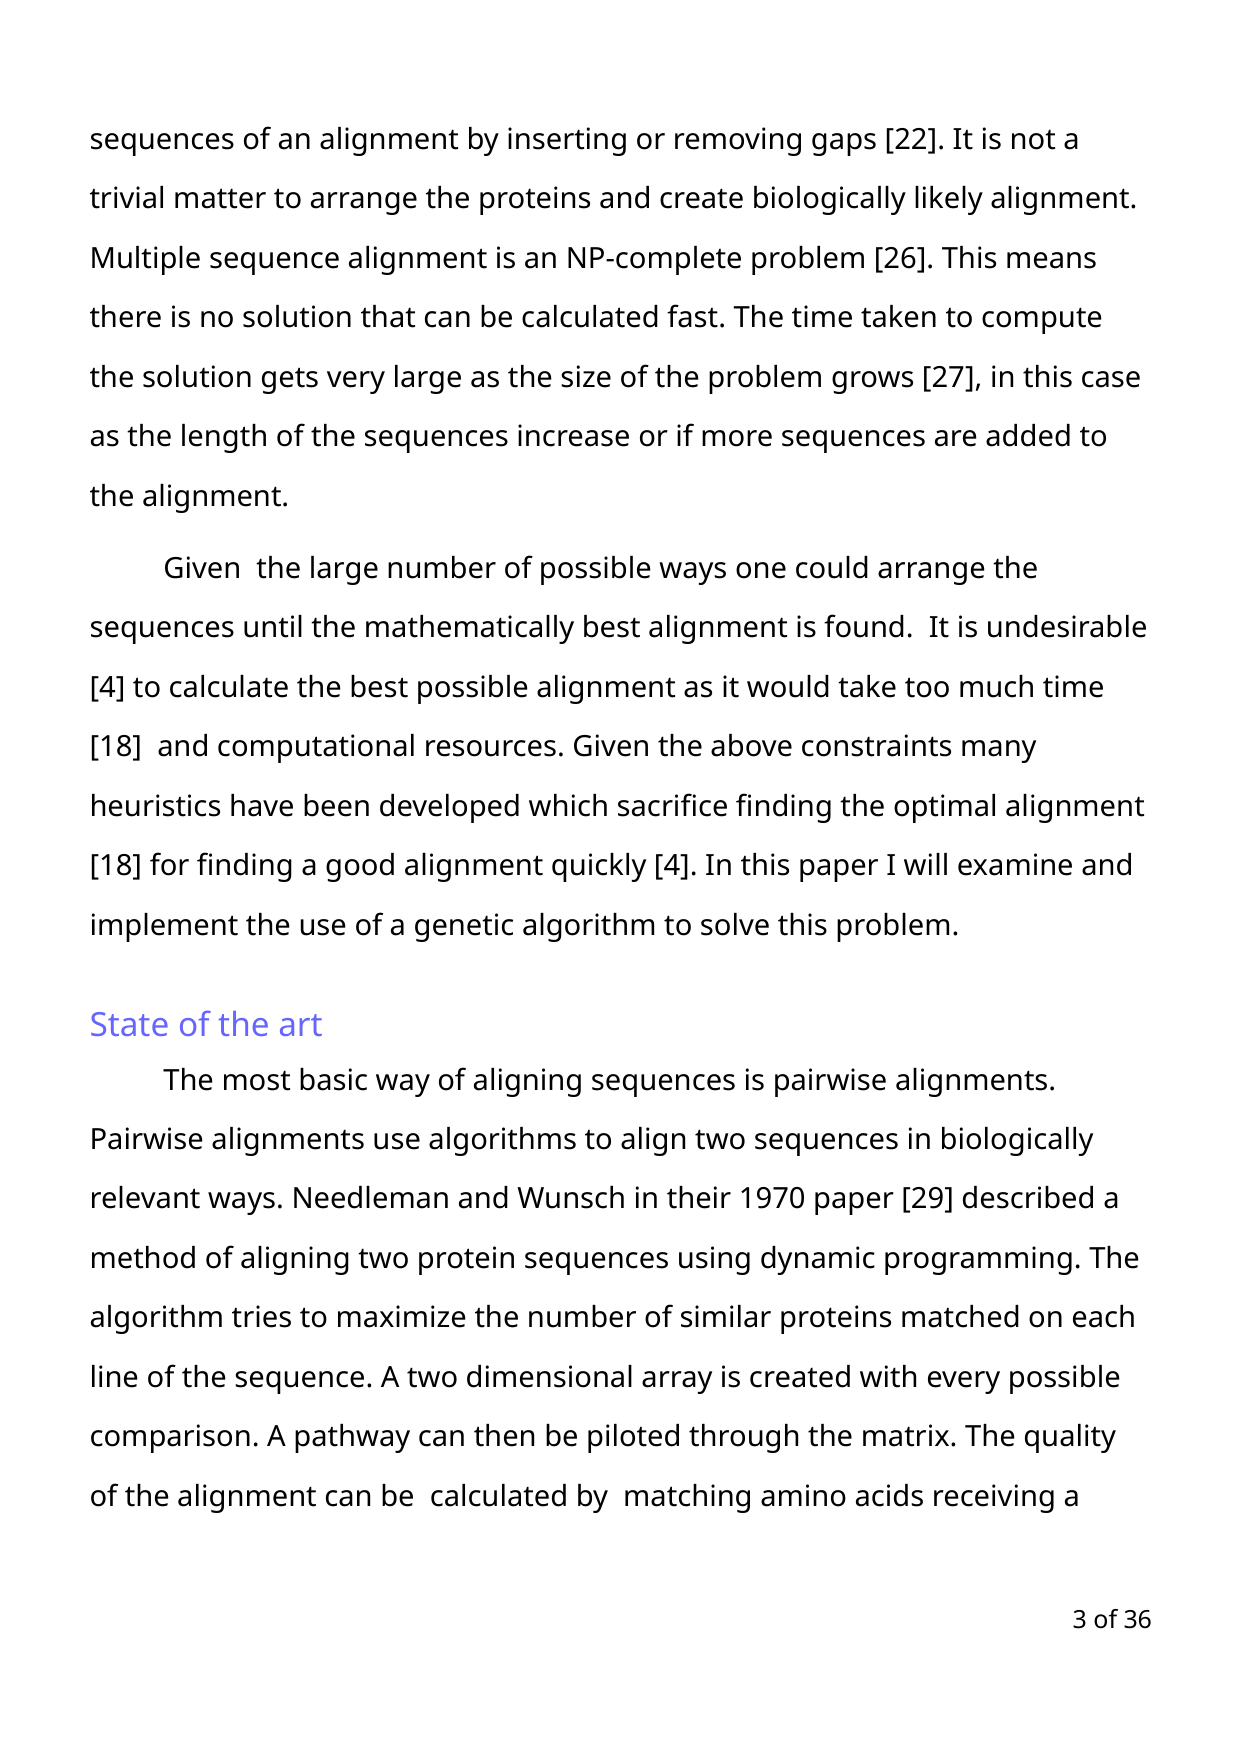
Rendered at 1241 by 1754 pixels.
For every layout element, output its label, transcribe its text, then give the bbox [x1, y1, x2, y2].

text sequences of an alignment by inserting or removing gaps [22]. It is not a trivial matter to arrange the proteins and create biologically likely alignment. Multiple sequence alignment is an NP-complete problem [26]. This means there is no solution that can be calculated fast. The time taken to compute the solution gets very large as the size of the problem grows [27], in this case as the length of the sequences increase or if more sequences are added to the alignment. [89, 118, 1152, 515]
text Given the large number of possible ways one could arrange the sequences until the mathematically best alignment is found. It is undesirable [4] to calculate the best possible alignment as it would take too much time [18] and computational resources. Given the above constraints many heuristics have been developed which sacrifice finding the optimal alignment [18] for finding a good alignment quickly [4]. In this paper I will examine and implement the use of a genetic algorithm to solve this problem. [89, 547, 1152, 943]
text The most basic way of aligning sequences is pairwise alignments. Pairwise alignments use algorithms to align two sequences in biologically relevant ways. Needleman and Wunsch in their 1970 paper [29] described a method of aligning two protein sequences using dynamic programming. The algorithm tries to maximize the number of similar proteins matched on each line of the sequence. A two dimensional array is created with every possible comparison. A pathway can then be piloted through the matrix. The quality of the alignment can be calculated by matching amino acids receiving a [89, 1059, 1152, 1515]
subtitle State of the art [89, 1001, 1152, 1046]
